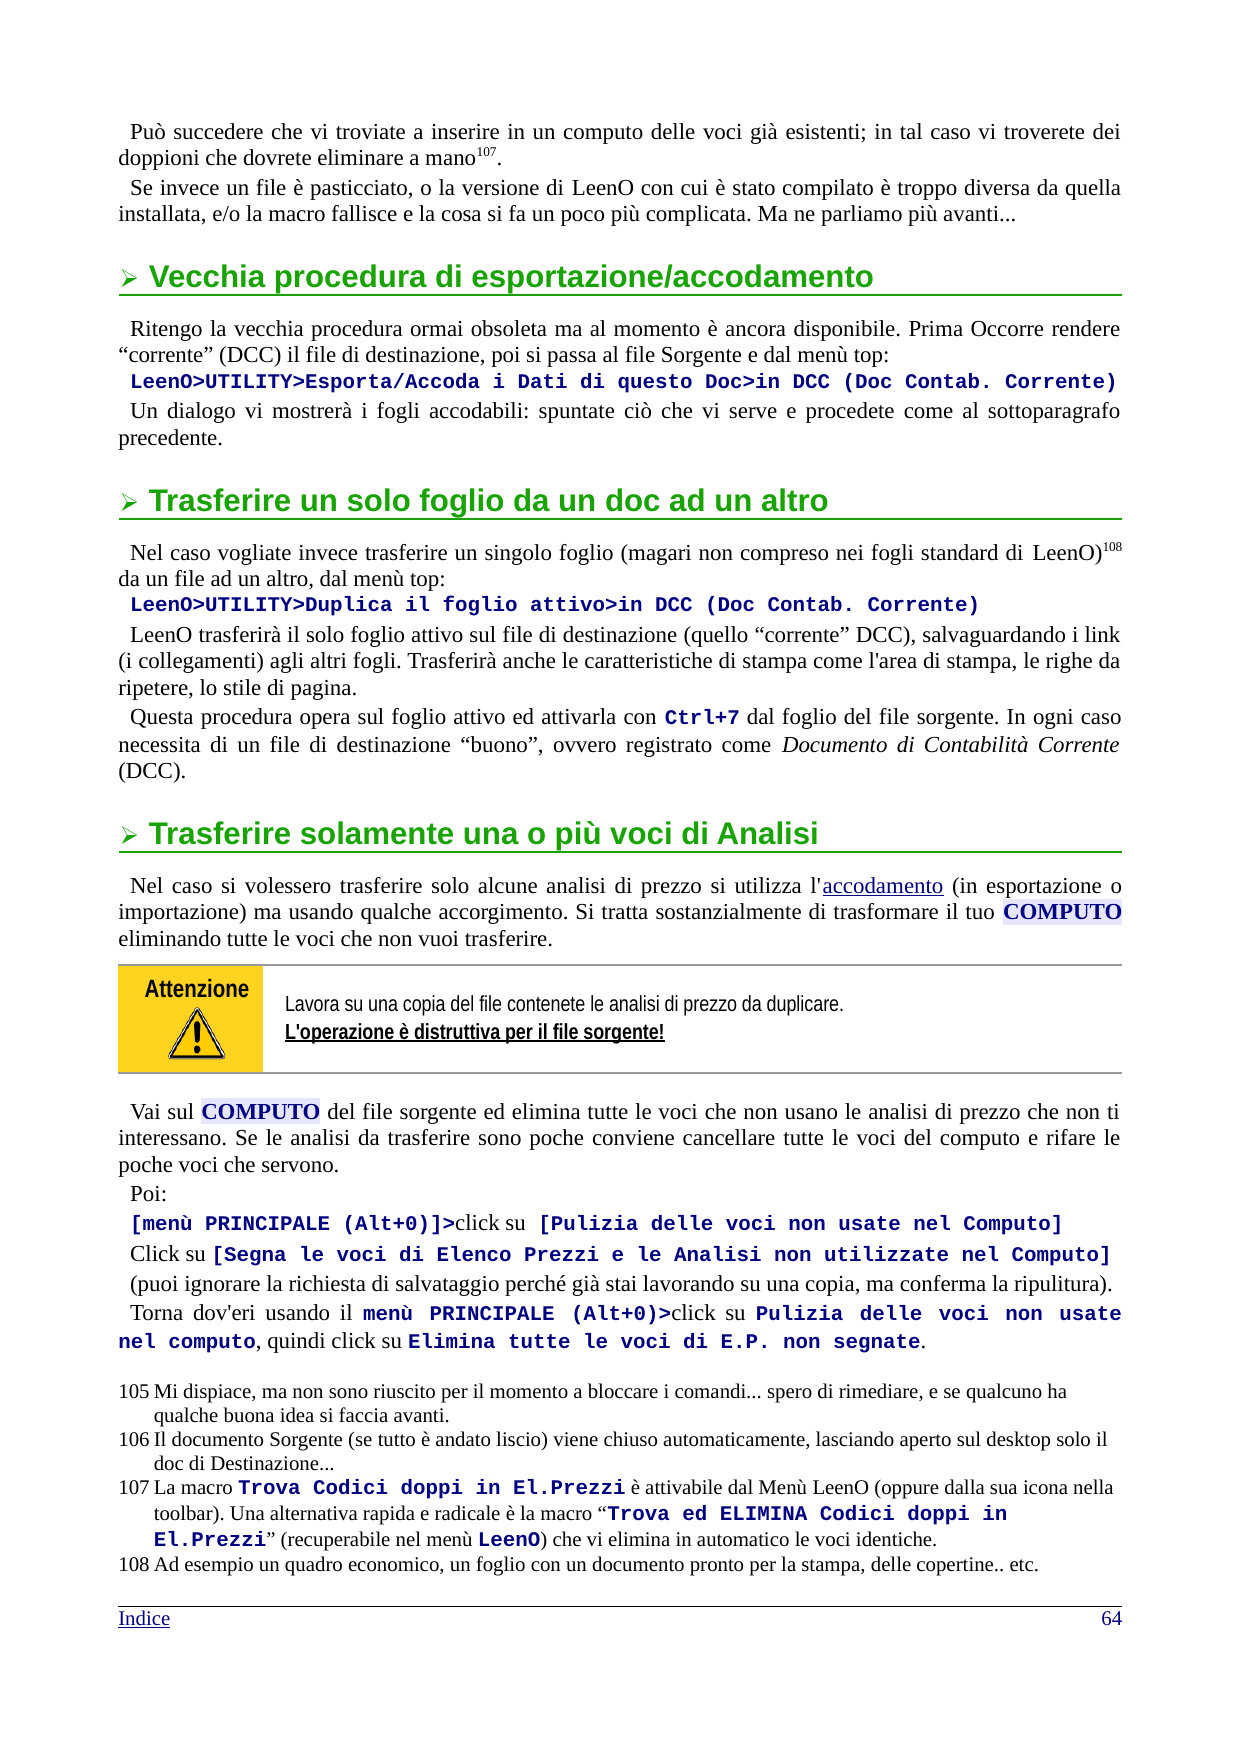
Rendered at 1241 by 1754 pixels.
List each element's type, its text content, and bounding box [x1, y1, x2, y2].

text Torna dov'eri usando il menù PRINCIPALE (Alt+0)>click su Pulizia delle voci non usate nel computo, quindi click su Elimina tutte le voci di E.P. non segnate. [118, 1299, 1122, 1355]
text Può succedere che vi troviate a inserire in un computo delle voci già esistenti; in tal caso vi troverete dei doppioni che dovrete eliminare a mano. [118, 118, 1122, 171]
subtitle Trasferire solamente una o più voci di Analisi [119, 815, 1122, 851]
subtitle Trasferire un solo foglio da un doc ad un altro [119, 482, 1122, 518]
text Un dialogo vi mostrerà i fogli accodabili: spuntate ciò che vi serve e procedete come al sottoparagrafo precedente. [118, 397, 1122, 450]
text LeenO>UTILITY>Duplica il foglio attivo>in DCC (Doc Contab. Corrente) [118, 594, 1122, 618]
table_header Lavora su una copia del file contenete le analisi di prezzo da duplicare. L'operazione è distruttiva per il file sorgente! [264, 966, 1122, 1072]
text Vai sul COMPUTO del file sorgente ed elimina tutte le voci che non usano le analisi di prezzo che non ti interessano. Se le analisi da trasferire sono poche conviene cancellare tutte le voci del computo e rifare le poche voci che servono. [118, 1098, 1122, 1177]
subtitle Vecchia procedura di esportazione/accodamento [119, 258, 1122, 294]
text Click su [Segna le voci di Elenco Prezzi e le Analisi non utilizzate nel Computo] [118, 1240, 1122, 1267]
text Nel caso vogliate invece trasferire un singolo foglio (magari non compreso nei fogli standard di LeenO) da un file ad un altro, dal menù top: [118, 539, 1122, 592]
text Poi: [118, 1180, 1122, 1206]
table_header Attenzione [118, 966, 263, 1072]
text Ritengo la vecchia procedura ormai obsoleta ma al momento è ancora disponibile. Prima Occorre rendere “corrente” (DCC) il file di destinazione, poi si passa al file Sorgente e dal menù top: [118, 315, 1122, 368]
text LeenO>UTILITY>Esporta/Accoda i Dati di questo Doc>in DCC (Doc Contab. Corrente) [118, 371, 1122, 394]
text La macro Trova Codici doppi in El.Prezzi è attivabile dal Menù LeenO (oppure dalla sua icona nella toolbar). Una alternativa rapida e radicale è la macro “Trova ed ELIMINA Codici doppi in El.Prezzi” (recuperabile nel menù LeenO) che vi elimina in automatico le voci identiche. [118, 1475, 1122, 1552]
picture [164, 1003, 229, 1063]
text Ad esempio un quadro economico, un foglio con un documento pronto per la stampa, delle copertine.. etc. [118, 1552, 1122, 1576]
text Se invece un file è pasticciato, o la versione di LeenO con cui è stato compilato è troppo diversa da quella installata, e/o la macro fallisce e la cosa si fa un poco più complicata. Ma ne parliamo più avanti... [118, 174, 1122, 226]
text [menù PRINCIPALE (Alt+0)]>click su [Pulizia delle voci non usate nel Computo] [118, 1209, 1122, 1237]
text (puoi ignorare la richiesta di salvataggio perché già stai lavorando su una copia, ma conferma la ripulitura). [118, 1270, 1122, 1297]
text Nel caso si volessero trasferire solo alcune analisi di prezzo si utilizza l'accodamento (in esportazione o importazione) ma usando qualche accorgimento. Si tratta sostanzialmente di trasformare il tuo COMPUTO eliminando tutte le voci che non vuoi trasferire. [118, 872, 1122, 951]
text Questa procedura opera sul foglio attivo ed attivarla con Ctrl+7 dal foglio del file sorgente. In ogni caso necessita di un file di destinazione “buono”, ovvero registrato come Documento di Contabilità Corrente (DCC). [118, 703, 1122, 783]
text LeenO trasferirà il solo foglio attivo sul file di destinazione (quello “corrente” DCC), salvaguardando i link (i collegamenti) agli altri fogli. Trasferirà anche le caratteristiche di stampa come l'area di stampa, le righe da ripetere, lo stile di pagina. [118, 621, 1122, 700]
